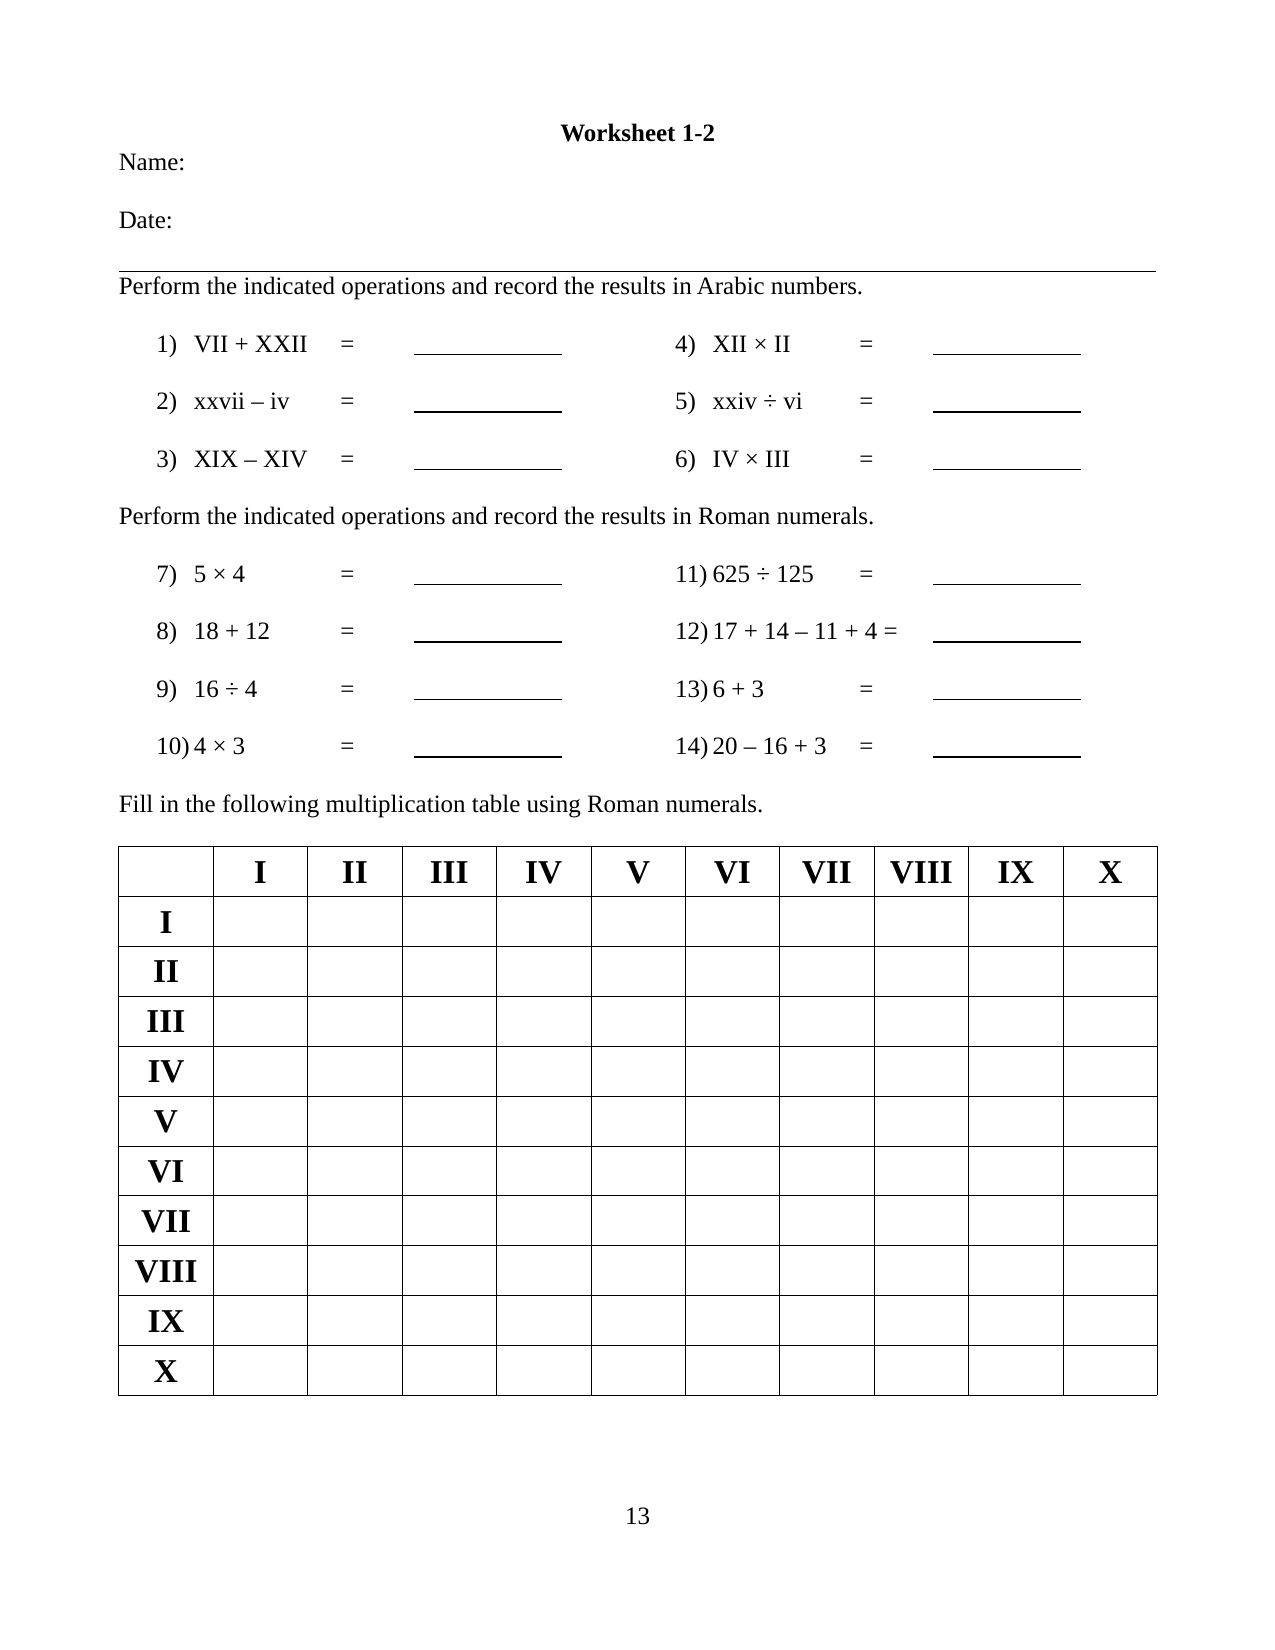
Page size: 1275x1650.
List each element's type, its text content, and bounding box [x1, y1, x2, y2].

table_cell [403, 1147, 496, 1195]
table_header [119, 847, 213, 896]
table_cell [875, 1346, 968, 1395]
table_cell [497, 997, 591, 1046]
list 4 × 3 = [156, 731, 637, 760]
table_cell [780, 1097, 874, 1146]
table_cell [969, 1196, 1063, 1245]
table_cell [1064, 1296, 1157, 1345]
table_cell [214, 1346, 307, 1395]
table_header VIII [875, 847, 968, 896]
table_cell [497, 1147, 591, 1195]
table_cell [214, 1246, 307, 1295]
table_cell [686, 1346, 779, 1395]
list 18 + 12 = [156, 616, 637, 645]
table_cell III [119, 997, 213, 1046]
table_cell [969, 897, 1063, 946]
list xxiv ÷ vi = [675, 386, 1156, 415]
table_cell [875, 1196, 968, 1245]
table_cell [969, 1097, 1063, 1146]
table_header II [308, 847, 402, 896]
table_cell [403, 1047, 496, 1096]
table_cell [403, 997, 496, 1046]
table_cell [592, 1097, 685, 1146]
table_cell [214, 1296, 307, 1345]
list 625 ÷ 125 = [675, 559, 1156, 587]
table_cell [214, 1147, 307, 1195]
table_cell [308, 1097, 402, 1146]
table_cell II [119, 947, 213, 996]
table_cell [1064, 997, 1157, 1046]
text Fill in the following multiplication table using Roman numerals. [118, 789, 1156, 817]
table_cell [875, 897, 968, 946]
table_header V [592, 847, 685, 896]
table_cell [969, 1047, 1063, 1096]
table_cell [308, 1346, 402, 1395]
table_cell [308, 1296, 402, 1345]
table_cell [686, 1196, 779, 1245]
table_cell [403, 1346, 496, 1395]
table_cell [875, 1296, 968, 1345]
table_cell [875, 947, 968, 996]
table_cell [875, 1047, 968, 1096]
table_cell [214, 997, 307, 1046]
table_cell [403, 1246, 496, 1295]
list 17 + 14 – 11 + 4 = [675, 616, 1156, 645]
table_cell [497, 947, 591, 996]
table_cell [592, 1047, 685, 1096]
table_cell [875, 1097, 968, 1146]
table_cell X [119, 1346, 213, 1395]
table_cell [308, 1246, 402, 1295]
list XII × II = [675, 329, 1156, 357]
table_cell [214, 1047, 307, 1096]
table_header III [403, 847, 496, 896]
table_cell [592, 1346, 685, 1395]
table_cell [780, 1246, 874, 1295]
table_cell [686, 1246, 779, 1295]
table_cell [780, 1346, 874, 1395]
table_cell [497, 1196, 591, 1245]
text Perform the indicated operations and record the results in Arabic numbers. [118, 271, 1156, 300]
table_cell [214, 947, 307, 996]
table_cell [214, 897, 307, 946]
table_cell [592, 1196, 685, 1245]
table_cell [1064, 1246, 1157, 1295]
table_cell [497, 1346, 591, 1395]
table_cell [780, 897, 874, 946]
table_cell [969, 1346, 1063, 1395]
table_cell [969, 947, 1063, 996]
text Date: [118, 205, 1156, 233]
table_cell [969, 997, 1063, 1046]
list 16 ÷ 4 = [156, 674, 637, 702]
table_header IV [497, 847, 591, 896]
table_header X [1064, 847, 1157, 896]
table_cell [780, 1147, 874, 1195]
table_cell [1064, 897, 1157, 946]
table_cell [686, 1047, 779, 1096]
table_cell [686, 947, 779, 996]
table_cell [214, 1097, 307, 1146]
table_cell [686, 897, 779, 946]
table_cell [969, 1246, 1063, 1295]
table_cell [969, 1147, 1063, 1195]
table_cell [780, 1196, 874, 1245]
text Perform the indicated operations and record the results in Roman numerals. [118, 501, 1156, 530]
table_cell VI [119, 1147, 213, 1195]
list IV × III = [675, 444, 1156, 472]
table_cell [592, 1296, 685, 1345]
table_cell I [119, 897, 213, 946]
table_header I [214, 847, 307, 896]
list xxvii – iv = [156, 386, 637, 415]
table_cell [308, 1196, 402, 1245]
table_cell [1064, 947, 1157, 996]
list 6 + 3 = [675, 674, 1156, 702]
list 20 – 16 + 3 = [675, 731, 1156, 760]
table_cell [497, 1047, 591, 1096]
table_cell [1064, 1047, 1157, 1096]
table_cell [1064, 1346, 1157, 1395]
table_cell [780, 997, 874, 1046]
text Worksheet 1-2 [118, 118, 1156, 147]
table_cell [497, 897, 591, 946]
table_cell [403, 897, 496, 946]
list XIX – XIV = [156, 444, 637, 472]
table_cell [308, 947, 402, 996]
table_cell [403, 1196, 496, 1245]
table_cell [497, 1296, 591, 1345]
table_cell [592, 897, 685, 946]
table_cell [308, 1047, 402, 1096]
table_cell VII [119, 1196, 213, 1245]
table_cell [780, 1047, 874, 1096]
table_cell [1064, 1147, 1157, 1195]
table_cell [592, 1246, 685, 1295]
table_cell [686, 1147, 779, 1195]
table_cell [592, 1147, 685, 1195]
table_cell [214, 1196, 307, 1245]
table_header VI [686, 847, 779, 896]
table_cell [875, 1147, 968, 1195]
table_cell [497, 1246, 591, 1295]
list VII + XXII = [156, 329, 637, 357]
table_cell [308, 897, 402, 946]
table_header IX [969, 847, 1063, 896]
table_cell [686, 997, 779, 1046]
table_cell [1064, 1196, 1157, 1245]
table_cell VIII [119, 1246, 213, 1295]
list 5 × 4 = [156, 559, 637, 587]
table_cell [969, 1296, 1063, 1345]
table_cell [780, 1296, 874, 1345]
table_cell [497, 1097, 591, 1146]
table_cell [1064, 1097, 1157, 1146]
table_cell IX [119, 1296, 213, 1345]
table_cell V [119, 1097, 213, 1146]
table_cell [686, 1296, 779, 1345]
table_cell [592, 947, 685, 996]
table_cell [308, 1147, 402, 1195]
table_cell [780, 947, 874, 996]
table_header VII [780, 847, 874, 896]
table_cell [403, 947, 496, 996]
table_cell IV [119, 1047, 213, 1096]
table_cell [875, 1246, 968, 1295]
table_cell [592, 997, 685, 1046]
text Name: [118, 147, 1156, 176]
table_cell [308, 997, 402, 1046]
table_cell [403, 1097, 496, 1146]
table_cell [403, 1296, 496, 1345]
table_cell [686, 1097, 779, 1146]
table_cell [875, 997, 968, 1046]
